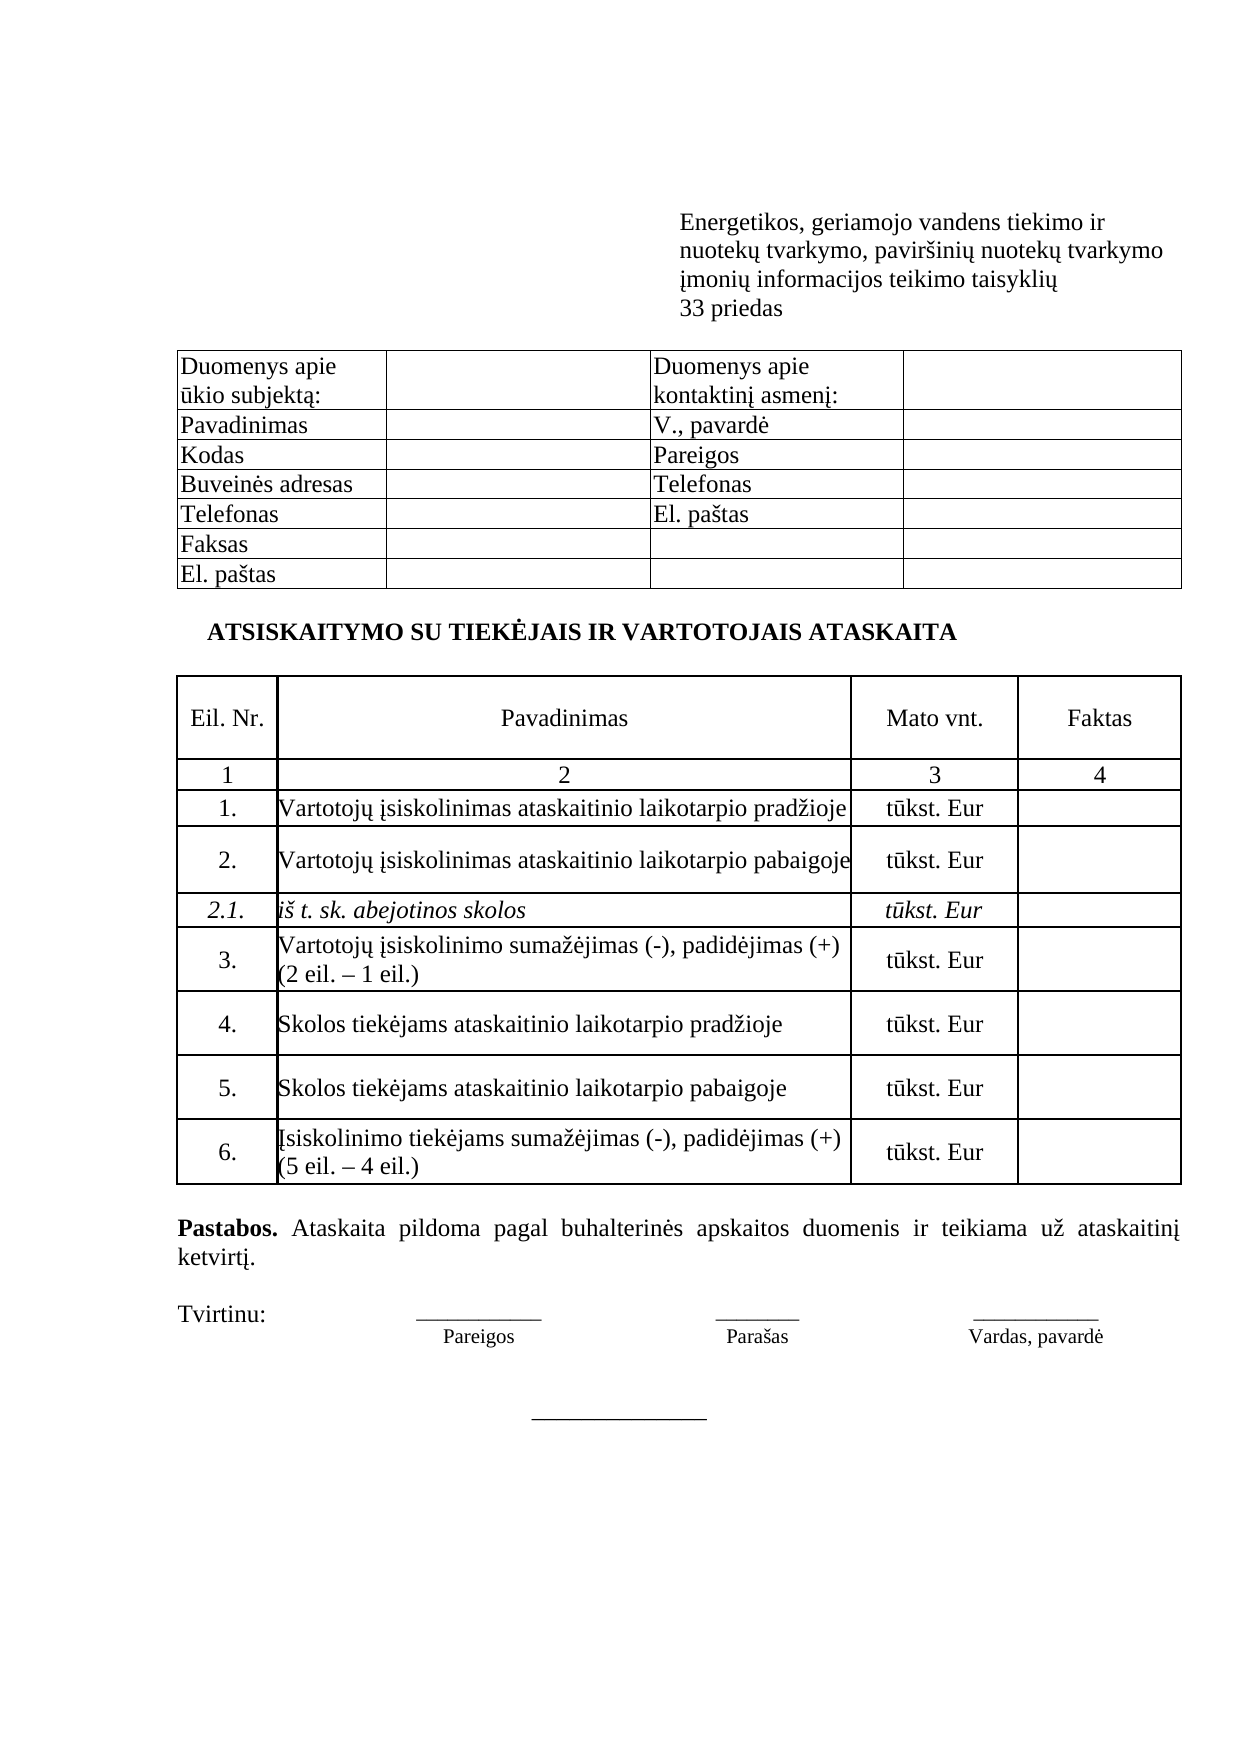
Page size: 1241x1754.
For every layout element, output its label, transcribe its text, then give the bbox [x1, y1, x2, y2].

table_cell [1019, 1056, 1180, 1118]
table_cell [1019, 791, 1180, 824]
table_header [387, 351, 650, 409]
table_cell Įsiskolinimo tiekėjams sumažėjimas (-), padidėjimas (+) (5 eil. – 4 eil.) [279, 1120, 850, 1182]
table_cell 2. [178, 827, 276, 892]
table_cell [1019, 992, 1180, 1054]
text Energetikos, geriamojo vandens tiekimo ir [679, 207, 1181, 235]
table_cell Vartotojų įsiskolinimo sumažėjimas (-), padidėjimas (+) (2 eil. – 1 eil.) [279, 928, 850, 990]
table_cell tūkst. Eur [852, 827, 1017, 892]
table_cell Pareigos [651, 440, 903, 468]
table_header ____________ Pareigos [333, 1300, 624, 1366]
table_header [904, 351, 1181, 409]
table_cell El. paštas [651, 499, 903, 528]
table_cell V., pavardė [651, 410, 903, 439]
table_cell 3. [178, 928, 276, 990]
table_header Eil. Nr. [178, 677, 276, 758]
table_header Pavadinimas [279, 677, 850, 758]
table_cell tūkst. Eur [852, 992, 1017, 1054]
table_cell [387, 559, 650, 588]
table_cell tūkst. Eur [852, 928, 1017, 990]
table_cell [1019, 928, 1180, 990]
table_cell 2.1. [178, 894, 276, 926]
table_header Tvirtinu: [177, 1300, 333, 1366]
table_cell [1019, 894, 1180, 926]
table_cell [904, 559, 1181, 588]
table_cell 2 [279, 760, 850, 789]
table_cell 6. [178, 1120, 276, 1182]
table_cell [904, 470, 1181, 498]
table_header Faktas [1019, 677, 1180, 758]
table_cell Telefonas [178, 499, 386, 528]
table_cell Telefonas [651, 470, 903, 498]
table_cell 1. [178, 791, 276, 824]
table_cell [1019, 1120, 1180, 1182]
table_cell Vartotojų įsiskolinimas ataskaitinio laikotarpio pradžioje [279, 791, 850, 824]
table_cell tūkst. Eur [852, 1056, 1017, 1118]
table_header ________ Parašas [624, 1300, 890, 1366]
table_cell El. paštas [178, 559, 386, 588]
table_cell [387, 499, 650, 528]
table_cell [904, 499, 1181, 528]
table_header Duomenys apie kontaktinį asmenį: [651, 351, 903, 409]
table_cell Skolos tiekėjams ataskaitinio laikotarpio pradžioje [279, 992, 850, 1054]
table_cell Skolos tiekėjams ataskaitinio laikotarpio pabaigoje [279, 1056, 850, 1118]
text ATSISKAITYMO SU TIEKĖJAIS IR VARTOTOJAIS ATASKAITA [207, 617, 1181, 646]
table_cell [651, 529, 903, 558]
table_cell Vartotojų įsiskolinimas ataskaitinio laikotarpio pabaigoje [279, 827, 850, 892]
table_cell [904, 529, 1181, 558]
table_cell [387, 410, 650, 439]
table_cell 3 [852, 760, 1017, 789]
table_cell Faksas [178, 529, 386, 558]
table_cell tūkst. Eur [852, 894, 1017, 926]
table_cell 4 [1019, 760, 1180, 789]
table_cell tūkst. Eur [852, 1120, 1017, 1182]
table_cell [387, 440, 650, 468]
table_cell [1019, 827, 1180, 892]
table_cell iš t. sk. abejotinos skolos [279, 894, 850, 926]
table_cell 1 [178, 760, 276, 789]
text įmonių informacijos teikimo taisyklių [679, 264, 1181, 293]
table_cell [387, 470, 650, 498]
table_header Duomenys apie ūkio subjektą: [178, 351, 386, 409]
table_cell tūkst. Eur [852, 791, 1017, 824]
text 33 priedas [679, 293, 1181, 322]
table_header ____________ Vardas, pavardė [890, 1300, 1181, 1366]
text ______________ [177, 1394, 1181, 1423]
table_cell [904, 410, 1181, 439]
table_cell [651, 559, 903, 588]
table_cell Kodas [178, 440, 386, 468]
table_cell [387, 529, 650, 558]
table_cell [904, 440, 1181, 468]
table_cell 4. [178, 992, 276, 1054]
table_cell 5. [178, 1056, 276, 1118]
text Pastabos. Ataskaita pildoma pagal buhalterinės apskaitos duomenis ir teikiama už ataskaitinį ketvirtį. [177, 1213, 1181, 1271]
table_header Mato vnt. [852, 677, 1017, 758]
text nuotekų tvarkymo, paviršinių nuotekų tvarkymo [679, 235, 1181, 264]
table_cell Pavadinimas [178, 410, 386, 439]
table_cell Buveinės adresas [178, 470, 386, 498]
